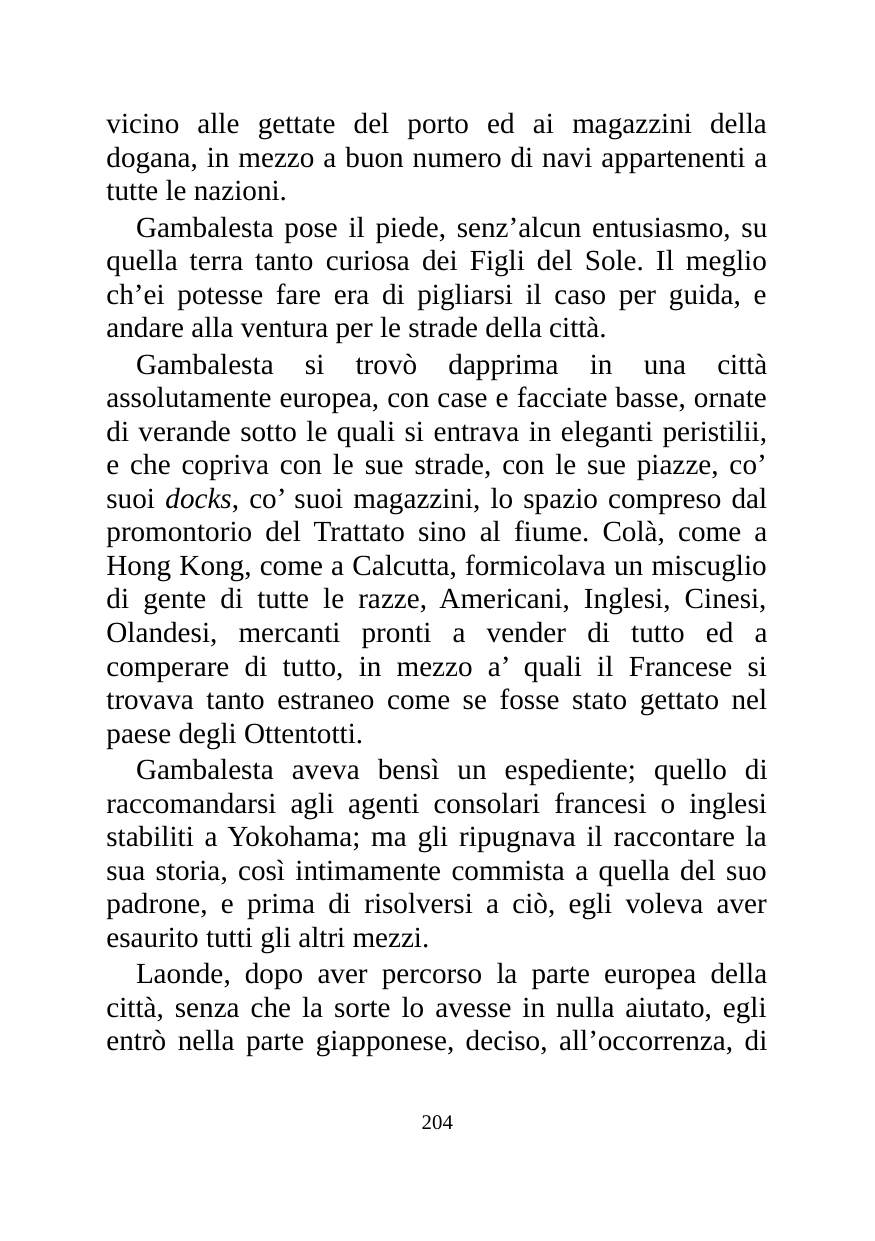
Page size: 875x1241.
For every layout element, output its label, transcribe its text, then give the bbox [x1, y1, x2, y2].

text Laonde, dopo aver percorso la parte europea della città, senza che la sorte lo avesse in nulla aiutato, egli entrò nella parte giapponese, deciso, all’occorrenza, di [106, 956, 768, 1057]
text Gambalesta si trovò dapprima in una città assolutamente europea, con case e facciate basse, ornate di verande sotto le quali si entrava in eleganti peristilii, e che copriva con le sue strade, con le sue piazze, co’ suoi docks, co’ suoi magazzini, lo spazio compreso dal promontorio del Trattato sino al fiume. Colà, come a Hong Kong, come a Calcutta, formicolava un miscuglio di gente di tutte le razze, Americani, Inglesi, Cinesi, Olandesi, mercanti pronti a vender di tutto ed a comperare di tutto, in mezzo a’ quali il Francese si trovava tanto estraneo come se fosse stato gettato nel paese degli Ottentotti. [106, 347, 768, 749]
text Gambalesta pose il piede, senz’alcun entusiasmo, su quella terra tanto curiosa dei Figli del Sole. Il meglio ch’ei potesse fare era di pigliarsi il caso per guida, e andare alla ventura per le strade della città. [106, 210, 768, 344]
text Gambalesta aveva bensì un espediente; quello di raccomandarsi agli agenti consolari francesi o inglesi stabiliti a Yokohama; ma gli ripugnava il raccontare la sua storia, così intimamente commista a quella del suo padrone, e prima di risolversi a ciò, egli voleva aver esaurito tutti gli altri mezzi. [106, 752, 768, 953]
text vicino alle gettate del porto ed ai magazzini della dogana, in mezzo a buon numero di navi appartenenti a tutte le nazioni. [106, 106, 768, 207]
